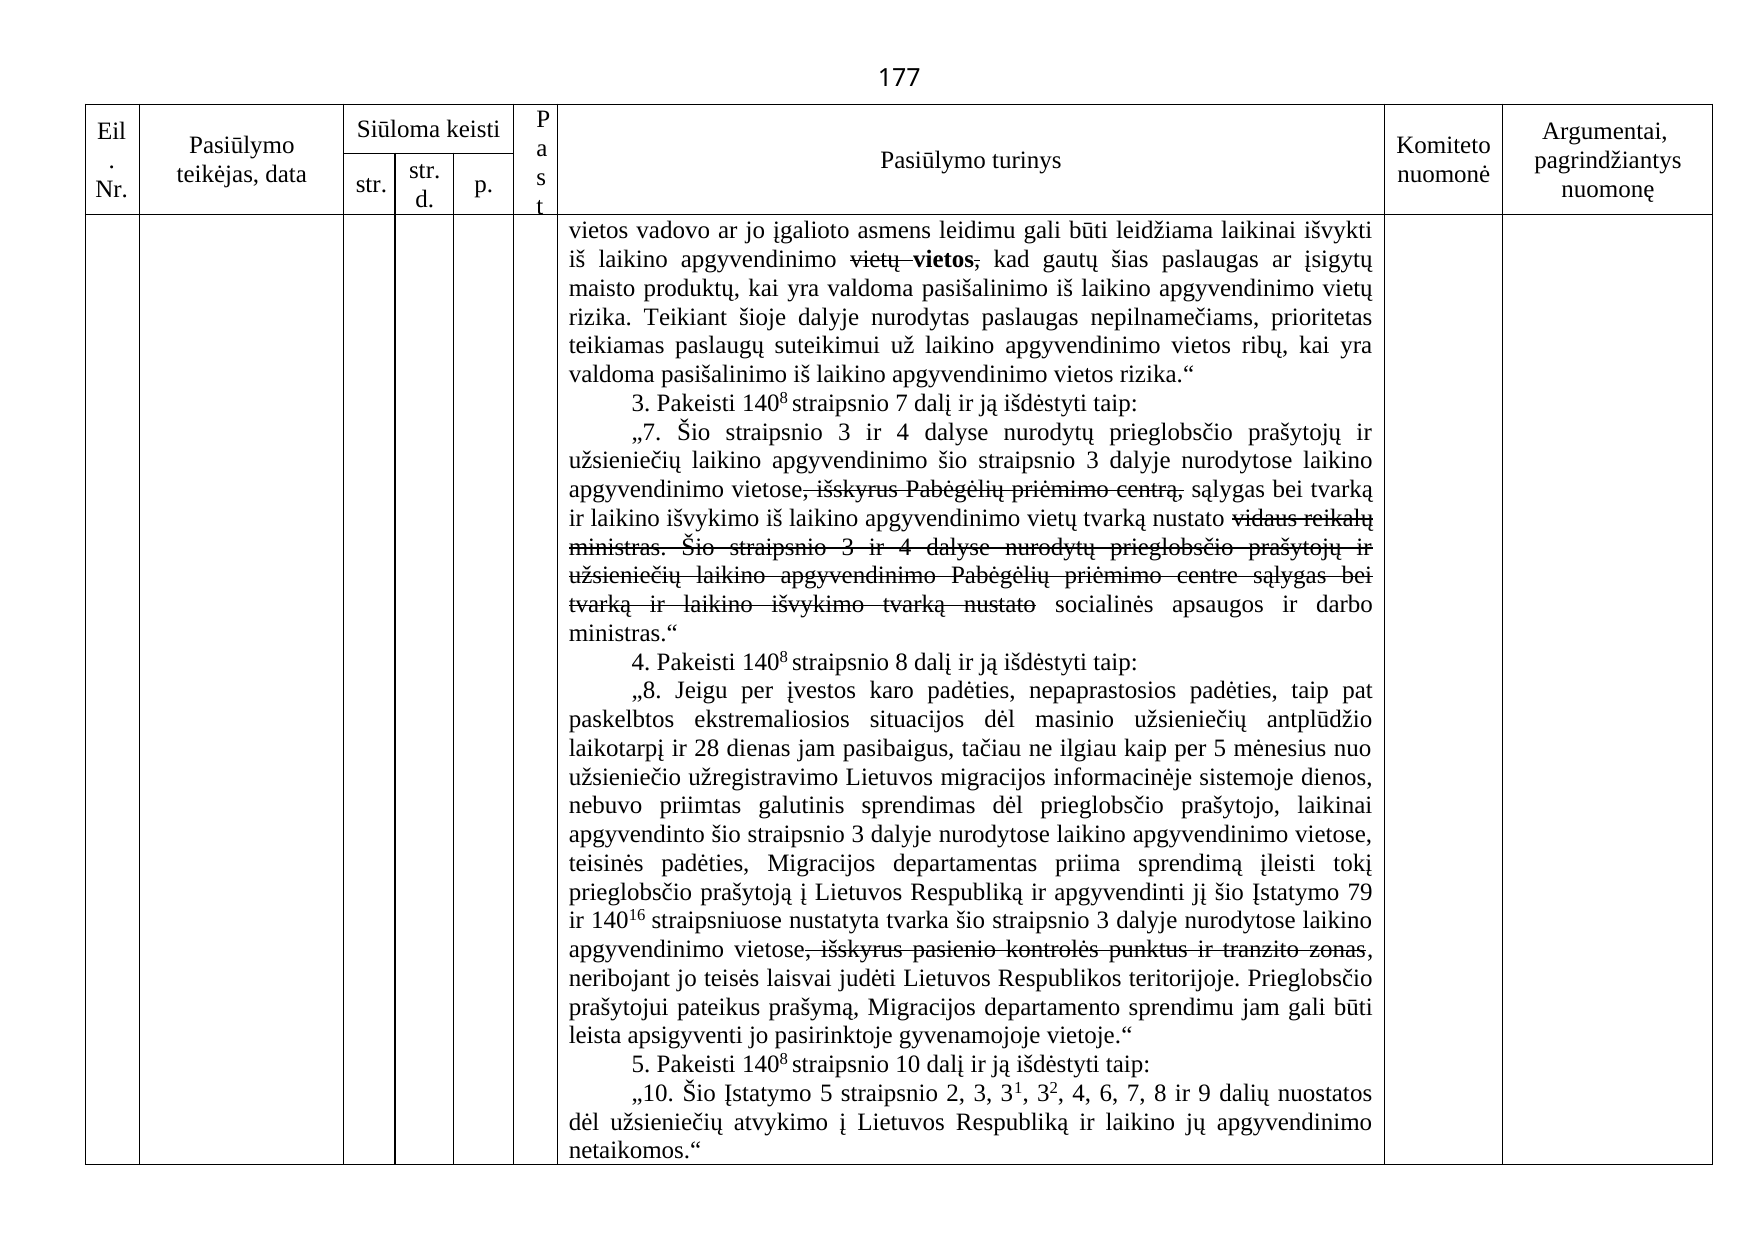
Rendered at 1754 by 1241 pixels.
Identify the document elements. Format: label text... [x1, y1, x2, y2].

table_cell [396, 215, 453, 1164]
table_cell [86, 215, 139, 1164]
table_cell [344, 215, 394, 1164]
table_header Siūloma keisti [344, 105, 513, 153]
table_cell vietos vadovo ar jo įgalioto asmens leidimu gali būti leidžiama laikinai išvykti iš laikino apgyvendinimo vietų vietos, kad gautų šias paslaugas ar įsigytų maisto produktų, kai yra valdoma pasišalinimo iš laikino apgyvendinimo vietų rizika. Teikiant šioje dalyje nurodytas paslaugas nepilnamečiams, prioritetas teikiamas paslaugų suteikimui už laikino apgyvendinimo vietos ribų, kai yra valdoma pasišalinimo iš laikino apgyvendinimo vietos rizika.“ 3. Pakeisti 1408 straipsnio 7 dalį ir ją išdėstyti taip: „7. Šio straipsnio 3 ir 4 dalyse nurodytų prieglobsčio prašytojų ir užsieniečių laikino apgyvendinimo šio straipsnio 3 dalyje nurodytose laikino apgyvendinimo vietose, išskyrus Pabėgėlių priėmimo centrą, sąlygas bei tvarką ir laikino išvykimo iš laikino apgyvendinimo vietų tvarką nustato vidaus reikalų ministras. Šio straipsnio 3 ir 4 dalyse nurodytų prieglobsčio prašytojų ir užsieniečių laikino apgyvendinimo Pabėgėlių priėmimo centre sąlygas bei tvarką ir laikino išvykimo tvarką nustato socialinės apsaugos ir darbo ministras.“ 4. Pakeisti 1408 straipsnio 8 dalį ir ją išdėstyti taip: „8. Jeigu per įvestos karo padėties, nepaprastosios padėties, taip pat paskelbtos ekstremaliosios situacijos dėl masinio užsieniečių antplūdžio laikotarpį ir 28 dienas jam pasibaigus, tačiau ne ilgiau kaip per 5 mėnesius nuo užsieniečio užregistravimo Lietuvos migracijos informacinėje sistemoje dienos, nebuvo priimtas galutinis sprendimas dėl prieglobsčio prašytojo, laikinai apgyvendinto šio straipsnio 3 dalyje nurodytose laikino apgyvendinimo vietose, teisinės padėties, Migracijos departamentas priima sprendimą įleisti tokį prieglobsčio prašytoją į Lietuvos Respubliką ir apgyvendinti jį šio Įstatymo 79 ir 14016 straipsniuose nustatyta tvarka šio straipsnio 3 dalyje nurodytose laikino apgyvendinimo vietose, išskyrus pasienio kontrolės punktus ir tranzito zonas, neribojant jo teisės laisvai judėti Lietuvos Respublikos teritorijoje. Prieglobsčio prašytojui pateikus prašymą, Migracijos departamento sprendimu jam gali būti leista apsigyventi jo pasirinktoje gyvenamojoje vietoje.“ 5. Pakeisti 1408 straipsnio 10 dalį ir ją išdėstyti taip: „10. Šio Įstatymo 5 straipsnio 2, 3, 31, 32, 4, 6, 7, 8 ir 9 dalių nuostatos dėl užsieniečių atvykimo į Lietuvos Respubliką ir laikino jų apgyvendinimo netaikomos.“ [558, 215, 1384, 1164]
table_header Komiteto nuomonė [1385, 105, 1502, 214]
table_cell [1503, 215, 1712, 1164]
table_cell [1385, 215, 1502, 1164]
table_cell str. [344, 154, 394, 214]
table_header Argumentai, pagrindžiantys nuomonę [1503, 105, 1712, 214]
table_cell p. [454, 154, 513, 214]
table_cell [454, 215, 513, 1164]
table_header Pasiūlymo turinys [558, 105, 1384, 214]
table_header Pastabos [514, 105, 557, 214]
table_cell str. d. [396, 154, 453, 214]
table_cell [140, 215, 343, 1164]
table_cell [514, 215, 557, 1164]
table_header Pasiūlymo teikėjas, data [140, 105, 343, 214]
table_header Eil. Nr. [86, 105, 139, 214]
